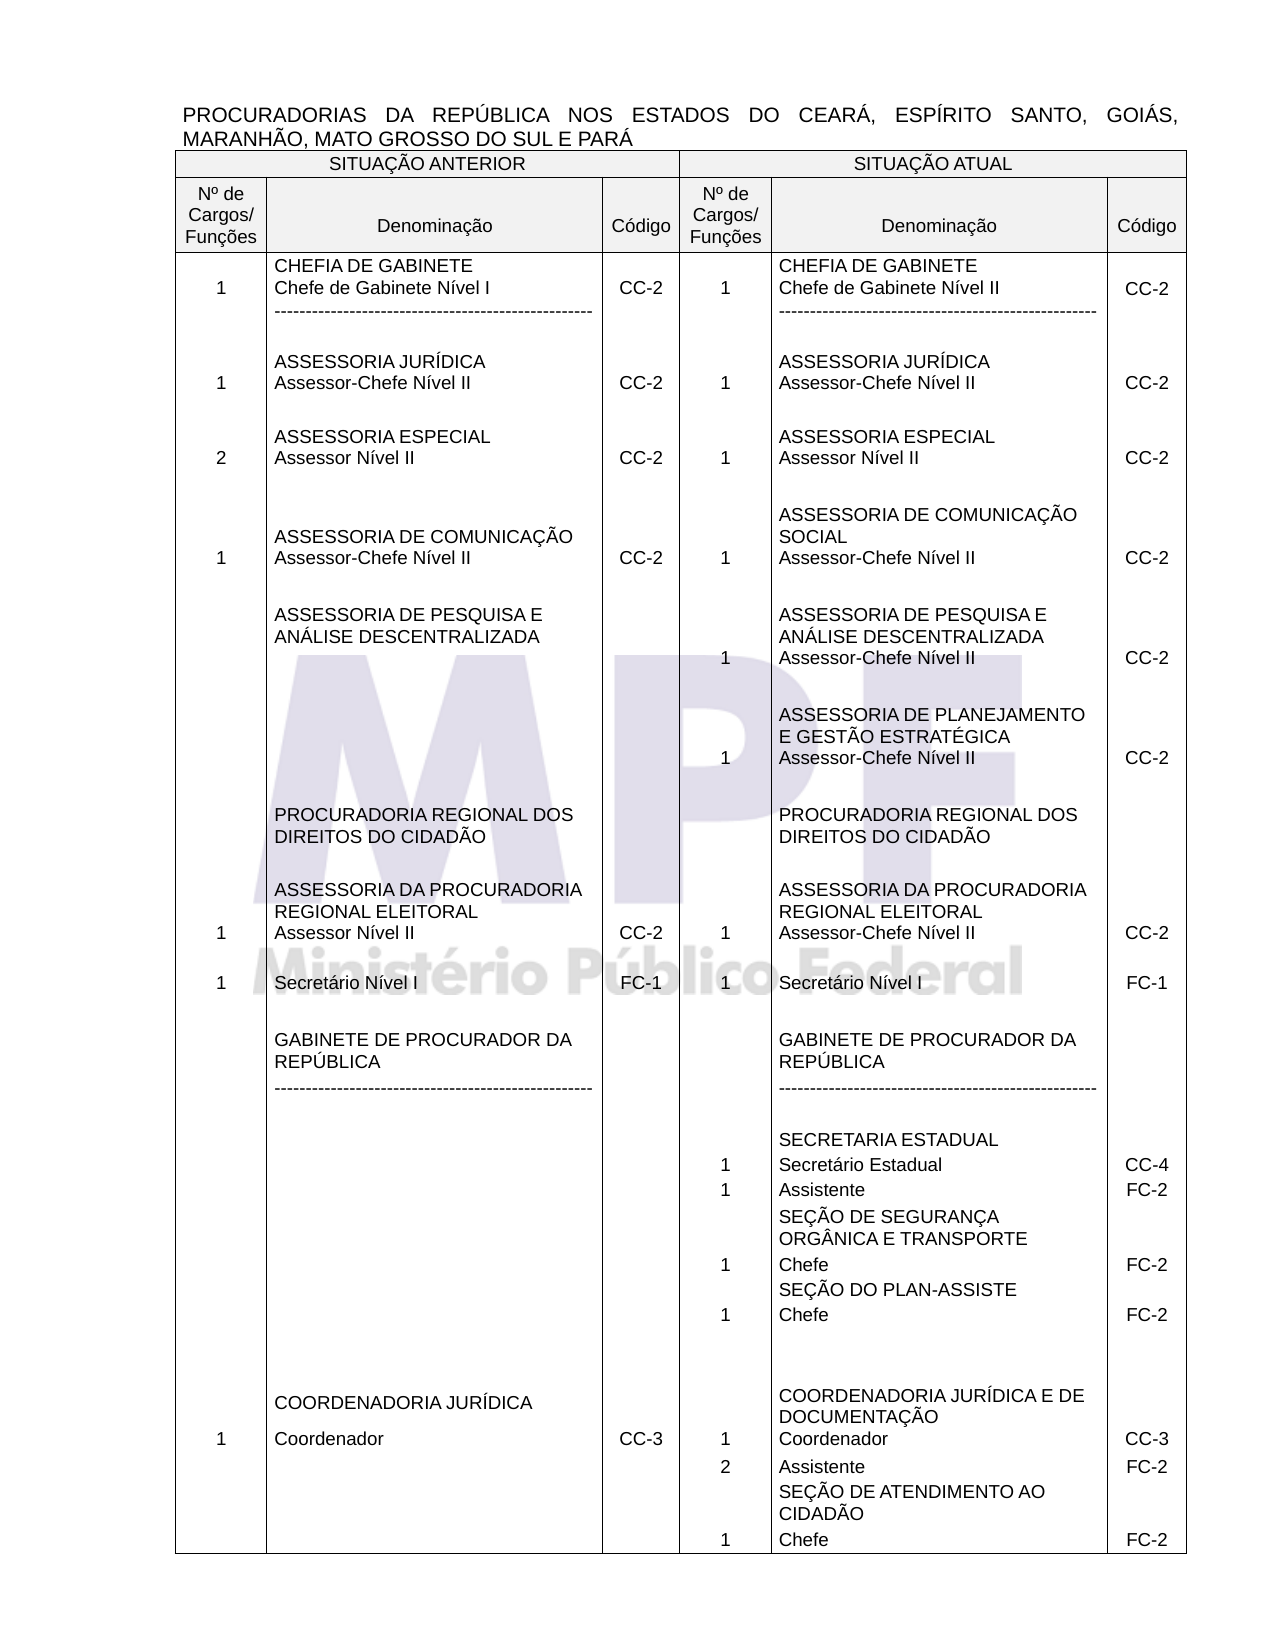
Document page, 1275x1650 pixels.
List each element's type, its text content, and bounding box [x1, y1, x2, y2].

table_cell [176, 697, 266, 747]
table_cell 1 [680, 1428, 771, 1453]
table_cell FC-2 [1108, 1528, 1186, 1553]
table_cell [267, 1203, 602, 1253]
table_cell [267, 397, 602, 422]
table_cell Assistente [772, 1178, 1107, 1203]
table_cell ASSESSORIA JURÍDICA [772, 347, 1107, 372]
table_cell Chefe [772, 1303, 1107, 1328]
table_cell [267, 772, 602, 797]
table_cell [680, 1278, 771, 1303]
table_cell [1108, 1203, 1186, 1253]
table_cell [176, 572, 266, 597]
table_cell [680, 697, 771, 747]
table_cell Denominação [772, 178, 1107, 252]
table_cell [1108, 597, 1186, 647]
table_cell [603, 772, 679, 797]
table_cell [267, 1128, 602, 1153]
table_cell [1108, 497, 1186, 547]
table_cell CC-2 [603, 277, 679, 299]
table_cell Assessor Nível II [267, 447, 602, 472]
table_cell FC-2 [1108, 1303, 1186, 1328]
table_cell Código [603, 178, 679, 252]
table_cell Secretário Estadual [772, 1153, 1107, 1178]
table_cell CC-2 [1108, 922, 1186, 947]
table_cell Assessor-Chefe Nível II [772, 547, 1107, 572]
table_cell [1108, 1072, 1186, 1103]
table_cell [267, 747, 602, 772]
table_cell [1108, 1103, 1186, 1128]
table_cell SEÇÃO DE ATENDIMENTO AO CIDADÃO [772, 1478, 1107, 1528]
table_cell ASSESSORIA DE PESQUISA E ANÁLISE DESCENTRALIZADA [772, 597, 1107, 647]
table_cell [603, 1278, 679, 1303]
table_cell [267, 322, 602, 347]
table_cell [267, 947, 602, 972]
table_cell [267, 572, 602, 597]
table_cell Coordenador [772, 1428, 1107, 1453]
table_cell [267, 672, 602, 697]
table_cell [603, 1303, 679, 1328]
table_cell [680, 872, 771, 922]
table_cell [267, 1478, 602, 1528]
table_cell 1 [680, 747, 771, 772]
table_cell 1 [680, 447, 771, 472]
table_cell [267, 1328, 602, 1353]
table_cell [267, 472, 602, 497]
table_cell [603, 1453, 679, 1478]
table_cell [603, 847, 679, 872]
table_cell [176, 747, 266, 772]
table_cell --------------------------------------------------- [267, 299, 602, 322]
table_cell [176, 1178, 266, 1203]
table_cell 1 [176, 922, 266, 947]
table_cell [603, 997, 679, 1022]
table_cell [1108, 997, 1186, 1022]
table_cell [680, 1128, 771, 1153]
table_cell Coordenador [267, 1428, 602, 1453]
table_cell COORDENADORIA JURÍDICA E DE DOCUMENTAÇÃO [772, 1378, 1107, 1428]
table_cell 1 [176, 972, 266, 997]
table_cell [680, 772, 771, 797]
table_cell SECRETARIA ESTADUAL [772, 1128, 1107, 1153]
table_cell [267, 1353, 602, 1378]
table_cell [680, 997, 771, 1022]
table_cell Assistente [772, 1453, 1107, 1478]
table_cell PROCURADORIA REGIONAL DOS DIREITOS DO CIDADÃO [267, 797, 602, 847]
table_cell [603, 1178, 679, 1203]
table_cell [176, 797, 266, 847]
table_cell [1108, 797, 1186, 847]
table_cell [680, 1103, 771, 1128]
table_cell 1 [680, 922, 771, 947]
table_cell CC-2 [1108, 447, 1186, 472]
table_cell [1108, 322, 1186, 347]
table_cell GABINETE DE PROCURADOR DA REPÚBLICA [267, 1022, 602, 1072]
table_cell [267, 1278, 602, 1303]
table_cell [176, 772, 266, 797]
table_cell [176, 1378, 266, 1428]
table_cell ASSESSORIA ESPECIAL [267, 422, 602, 447]
table_cell [176, 472, 266, 497]
table_cell PROCURADORIA REGIONAL DOS DIREITOS DO CIDADÃO [772, 797, 1107, 847]
table_cell [1108, 1478, 1186, 1528]
table_cell CC-3 [603, 1428, 679, 1453]
table_cell [680, 347, 771, 372]
table_cell ASSESSORIA DE COMUNICAÇÃO SOCIAL [772, 497, 1107, 547]
table_cell Secretário Nível I [772, 972, 1107, 997]
table_cell ASSESSORIA DE PLANEJAMENTO E GESTÃO ESTRATÉGICA [772, 697, 1107, 747]
table_cell [680, 253, 771, 277]
table_cell [176, 322, 266, 347]
table_cell [680, 422, 771, 447]
table_cell Assessor Nível II [267, 922, 602, 947]
table_cell [680, 572, 771, 597]
table_cell [176, 299, 266, 322]
table_cell [1108, 347, 1186, 372]
table_cell [1108, 847, 1186, 872]
table_cell 1 [680, 972, 771, 997]
table_cell Assessor-Chefe Nível II [772, 922, 1107, 947]
table_cell [603, 497, 679, 547]
table_cell Assessor-Chefe Nível II [772, 372, 1107, 397]
picture [772, 655, 1022, 995]
table_cell ASSESSORIA ESPECIAL [772, 422, 1107, 447]
table_cell [772, 1353, 1107, 1378]
table_cell [603, 1253, 679, 1278]
table_cell [1108, 1128, 1186, 1153]
picture [680, 655, 771, 995]
table_header PROCURADORIAS DA REPÚBLICA NOS ESTADOS DO CEARÁ, ESPÍRITO SANTO, GOIÁS, MARANHÃO, MATO GROSSO DO SUL E PARÁ [175, 103, 1187, 150]
table_cell CC-2 [1108, 647, 1186, 672]
table_cell [1108, 299, 1186, 322]
table_cell [680, 597, 771, 647]
table_cell Código [1108, 178, 1186, 252]
table_cell [1108, 947, 1186, 972]
table_cell 1 [176, 372, 266, 397]
table_cell [772, 572, 1107, 597]
table_cell 1 [680, 372, 771, 397]
table_cell Assessor Nível II [772, 447, 1107, 472]
table_cell [176, 597, 266, 647]
table_cell [603, 1022, 679, 1072]
table_cell 1 [680, 1528, 771, 1553]
table_cell [267, 697, 602, 747]
table_cell Secretário Nível I [267, 972, 602, 997]
table_cell 1 [176, 277, 266, 299]
table_cell 1 [680, 277, 771, 299]
table_cell ASSESSORIA DE PESQUISA E ANÁLISE DESCENTRALIZADA [267, 597, 602, 647]
table_cell [1108, 1022, 1186, 1072]
table_cell ASSESSORIA DE COMUNICAÇÃO [267, 497, 602, 547]
table_cell [680, 847, 771, 872]
table_cell [176, 422, 266, 447]
table_cell [176, 997, 266, 1022]
table_cell [603, 253, 679, 277]
table_cell Assessor-Chefe Nível II [772, 647, 1107, 672]
table_cell FC-1 [603, 972, 679, 997]
table_cell [267, 1253, 602, 1278]
table_cell [1108, 772, 1186, 797]
table_cell CC-4 [1108, 1153, 1186, 1178]
table_cell [1108, 397, 1186, 422]
table_cell CC-2 [1108, 277, 1186, 299]
table_cell [680, 397, 771, 422]
table_cell --------------------------------------------------- [267, 1072, 602, 1103]
table_cell ASSESSORIA JURÍDICA [267, 347, 602, 372]
table_cell COORDENADORIA JURÍDICA [267, 1378, 602, 1428]
table_cell [603, 697, 679, 747]
table_cell [603, 397, 679, 422]
table_cell 1 [680, 1178, 771, 1203]
table_cell [176, 1478, 266, 1528]
table_cell [176, 1022, 266, 1072]
table_cell 1 [680, 547, 771, 572]
table_cell CHEFIA DE GABINETE [267, 253, 602, 277]
table_cell [680, 472, 771, 497]
table_cell [603, 299, 679, 322]
picture [842, 655, 847, 663]
table_cell Chefe [772, 1528, 1107, 1553]
table_cell [772, 1103, 1107, 1128]
table_cell [603, 1128, 679, 1153]
table_cell [603, 1478, 679, 1528]
table_cell [176, 1328, 266, 1353]
table_cell [267, 1453, 602, 1478]
table_cell SEÇÃO DE SEGURANÇA ORGÂNICA E TRANSPORTE [772, 1203, 1107, 1253]
table_cell CC-2 [603, 372, 679, 397]
table_cell [772, 997, 1107, 1022]
table_cell [1108, 422, 1186, 447]
table_cell [176, 253, 266, 277]
table_cell [1108, 1328, 1186, 1353]
table_cell [772, 772, 1107, 797]
table_cell --------------------------------------------------- [772, 1072, 1107, 1103]
table_cell [267, 1528, 602, 1553]
table_cell [772, 672, 1107, 697]
table_cell [680, 1203, 771, 1253]
table_cell [603, 647, 679, 672]
table_cell [176, 872, 266, 922]
table_cell Assessor-Chefe Nível II [772, 747, 1107, 772]
table_cell SITUAÇÃO ANTERIOR [176, 151, 679, 177]
table_cell [603, 597, 679, 647]
table_cell [680, 1328, 771, 1353]
table_cell 1 [680, 647, 771, 672]
table_cell CHEFIA DE GABINETE [772, 253, 1107, 277]
table_cell [603, 1528, 679, 1553]
table_cell [772, 397, 1107, 422]
table_cell [603, 1378, 679, 1428]
table_cell ASSESSORIA DA PROCURADORIA REGIONAL ELEITORAL [267, 872, 602, 922]
table_cell CC-2 [1108, 547, 1186, 572]
table_cell [603, 797, 679, 847]
table_cell [603, 347, 679, 372]
table_cell GABINETE DE PROCURADOR DA REPÚBLICA [772, 1022, 1107, 1072]
table_cell [680, 947, 771, 972]
table_cell Chefe de Gabinete Nível I [267, 277, 602, 299]
table_cell 1 [680, 1153, 771, 1178]
table_cell [267, 997, 602, 1022]
table_cell [603, 672, 679, 697]
table_cell CC-2 [603, 547, 679, 572]
table_cell [772, 472, 1107, 497]
table_cell [176, 1153, 266, 1178]
table_cell [176, 1103, 266, 1128]
table_cell [603, 322, 679, 347]
table_cell [680, 1022, 771, 1072]
table_cell [267, 1153, 602, 1178]
table_cell ASSESSORIA DA PROCURADORIA REGIONAL ELEITORAL [772, 872, 1107, 922]
table_cell [1108, 472, 1186, 497]
table_cell [603, 1203, 679, 1253]
table_cell [267, 1103, 602, 1128]
table_cell [603, 947, 679, 972]
table_cell [176, 947, 266, 972]
table_cell CC-2 [603, 447, 679, 472]
table_cell Chefe de Gabinete Nível II [772, 277, 1107, 299]
table_cell [680, 322, 771, 347]
table_cell [603, 1328, 679, 1353]
table_cell 2 [680, 1453, 771, 1478]
table_cell [176, 1203, 266, 1253]
table_cell [176, 1303, 266, 1328]
table_cell [772, 322, 1107, 347]
table_cell Assessor-Chefe Nível II [267, 547, 602, 572]
table_cell Chefe [772, 1253, 1107, 1278]
table_cell FC-2 [1108, 1178, 1186, 1203]
table_cell FC-2 [1108, 1253, 1186, 1278]
table_cell [603, 747, 679, 772]
table_cell 1 [680, 1253, 771, 1278]
picture [603, 655, 679, 995]
table_cell [772, 947, 1107, 972]
table_cell [176, 1453, 266, 1478]
table_cell [772, 847, 1107, 872]
table_cell CC-2 [603, 922, 679, 947]
table_cell [603, 1072, 679, 1103]
table_cell [176, 1128, 266, 1153]
picture [267, 655, 602, 995]
table_cell [603, 572, 679, 597]
table_cell 1 [176, 547, 266, 572]
table_cell [1108, 1353, 1186, 1378]
table_cell [267, 647, 602, 672]
table_cell [603, 422, 679, 447]
table_cell Assessor-Chefe Nível II [267, 372, 602, 397]
table_cell [603, 1103, 679, 1128]
table_cell [1108, 572, 1186, 597]
table_cell [176, 397, 266, 422]
table_cell [680, 497, 771, 547]
table_cell [176, 1253, 266, 1278]
table_cell [680, 1353, 771, 1378]
table_cell [680, 672, 771, 697]
table_cell SITUAÇÃO ATUAL [680, 151, 1186, 177]
table_cell [680, 299, 771, 322]
table_cell [1108, 253, 1186, 277]
table_cell [680, 1072, 771, 1103]
table_cell 1 [176, 1428, 266, 1453]
table_cell [603, 872, 679, 922]
table_cell [176, 647, 266, 672]
table_cell [1108, 1278, 1186, 1303]
table_cell FC-2 [1108, 1453, 1186, 1478]
table_cell [267, 847, 602, 872]
table_cell [176, 1528, 266, 1553]
table_cell [1108, 872, 1186, 922]
table_cell FC-1 [1108, 972, 1186, 997]
picture [253, 655, 266, 995]
table_cell 2 [176, 447, 266, 472]
table_cell Nº de Cargos/ Funções [176, 178, 266, 252]
table_cell [176, 847, 266, 872]
table_cell [603, 1153, 679, 1178]
table_cell [1108, 1378, 1186, 1428]
table_cell [603, 1353, 679, 1378]
table_cell [176, 1278, 266, 1303]
table_cell [176, 1353, 266, 1378]
table_cell [267, 1178, 602, 1203]
table_cell [267, 1303, 602, 1328]
table_cell [772, 1328, 1107, 1353]
table_cell CC-3 [1108, 1428, 1186, 1453]
table_cell [176, 497, 266, 547]
table_cell Nº de Cargos/ Funções [680, 178, 771, 252]
table_cell [680, 797, 771, 847]
table_cell --------------------------------------------------- [772, 299, 1107, 322]
table_cell [176, 1072, 266, 1103]
table_cell CC-2 [1108, 747, 1186, 772]
table_cell 1 [680, 1303, 771, 1328]
table_cell [176, 672, 266, 697]
table_cell [603, 472, 679, 497]
table_cell SEÇÃO DO PLAN-ASSISTE [772, 1278, 1107, 1303]
table_cell [1108, 672, 1186, 697]
table_cell Denominação [267, 178, 602, 252]
table_cell CC-2 [1108, 372, 1186, 397]
table_cell [680, 1478, 771, 1528]
table_cell [176, 347, 266, 372]
table_cell [1108, 697, 1186, 747]
table_cell [680, 1378, 771, 1428]
